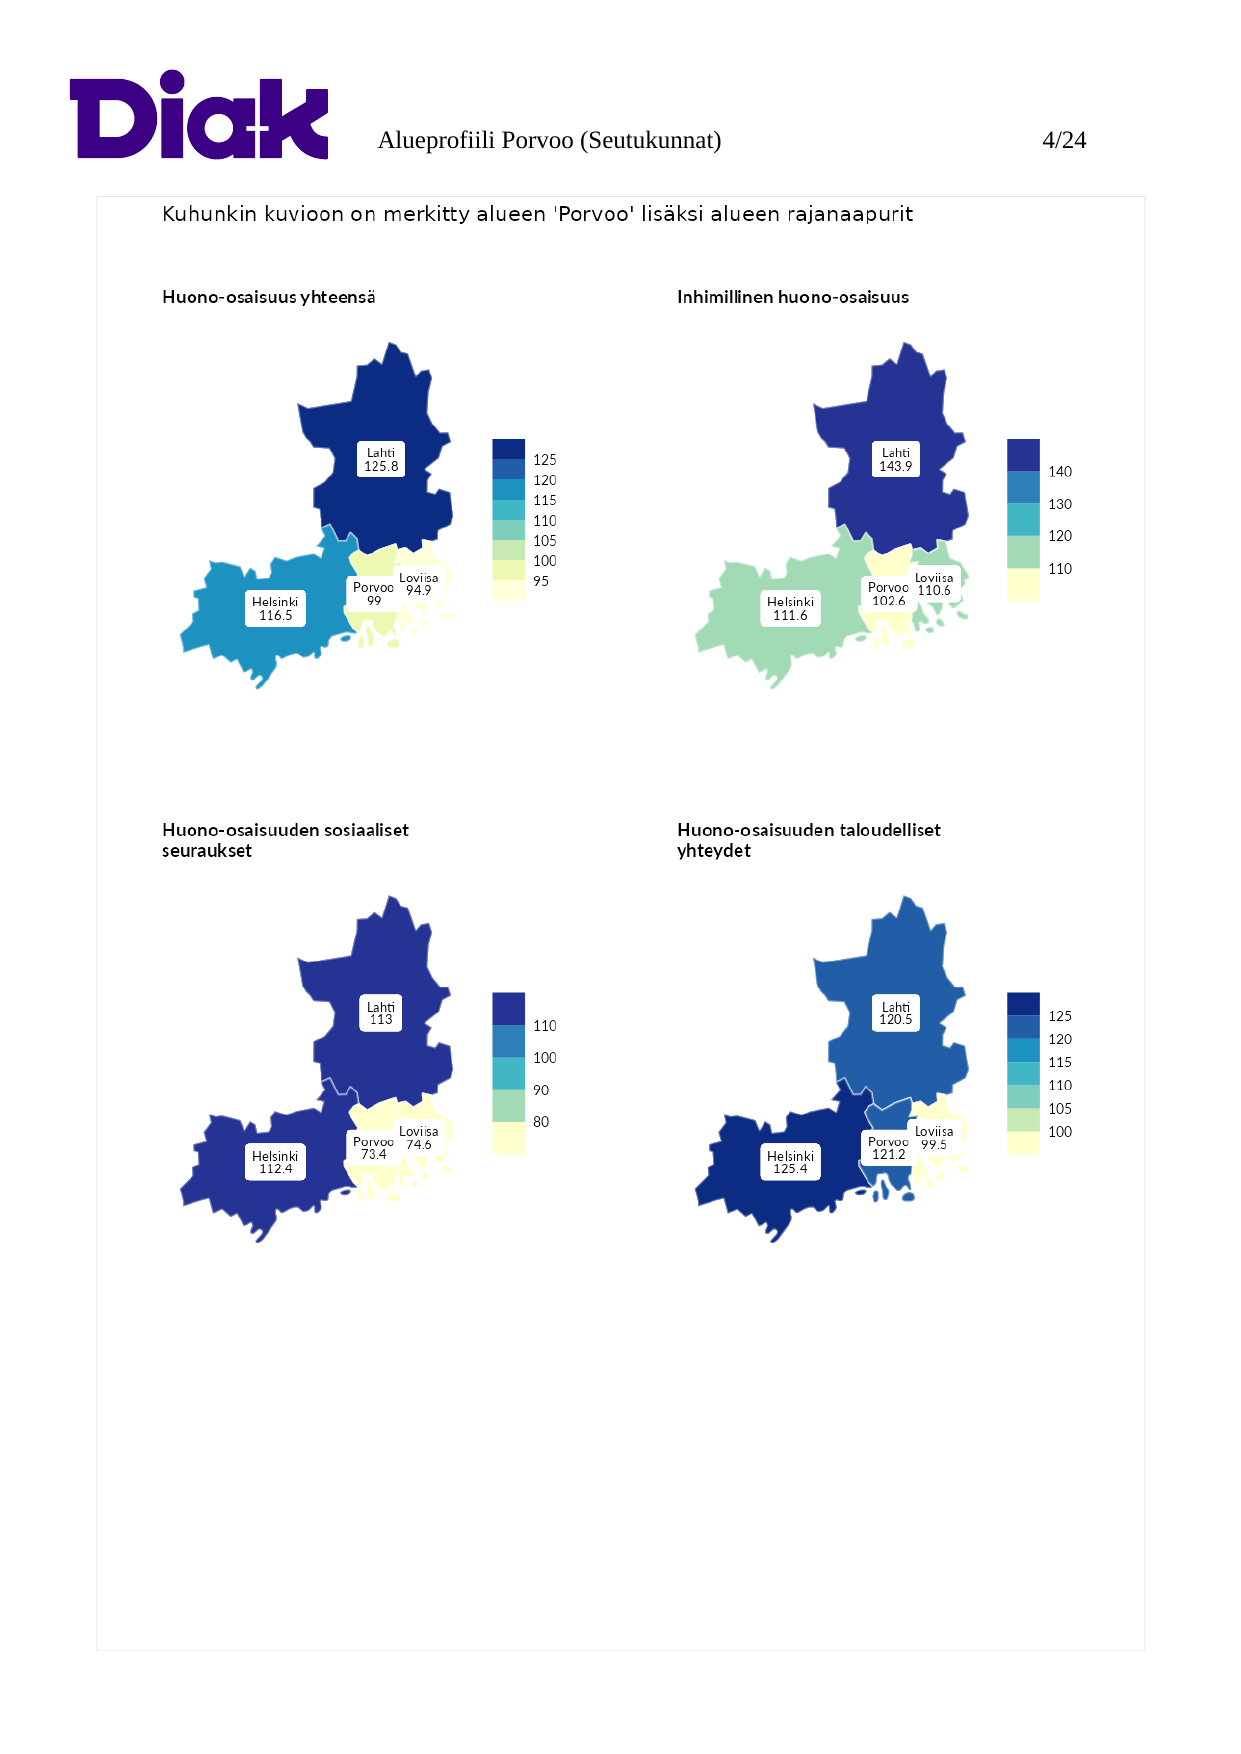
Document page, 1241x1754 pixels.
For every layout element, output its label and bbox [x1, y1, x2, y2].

picture [61, 196, 1179, 1651]
